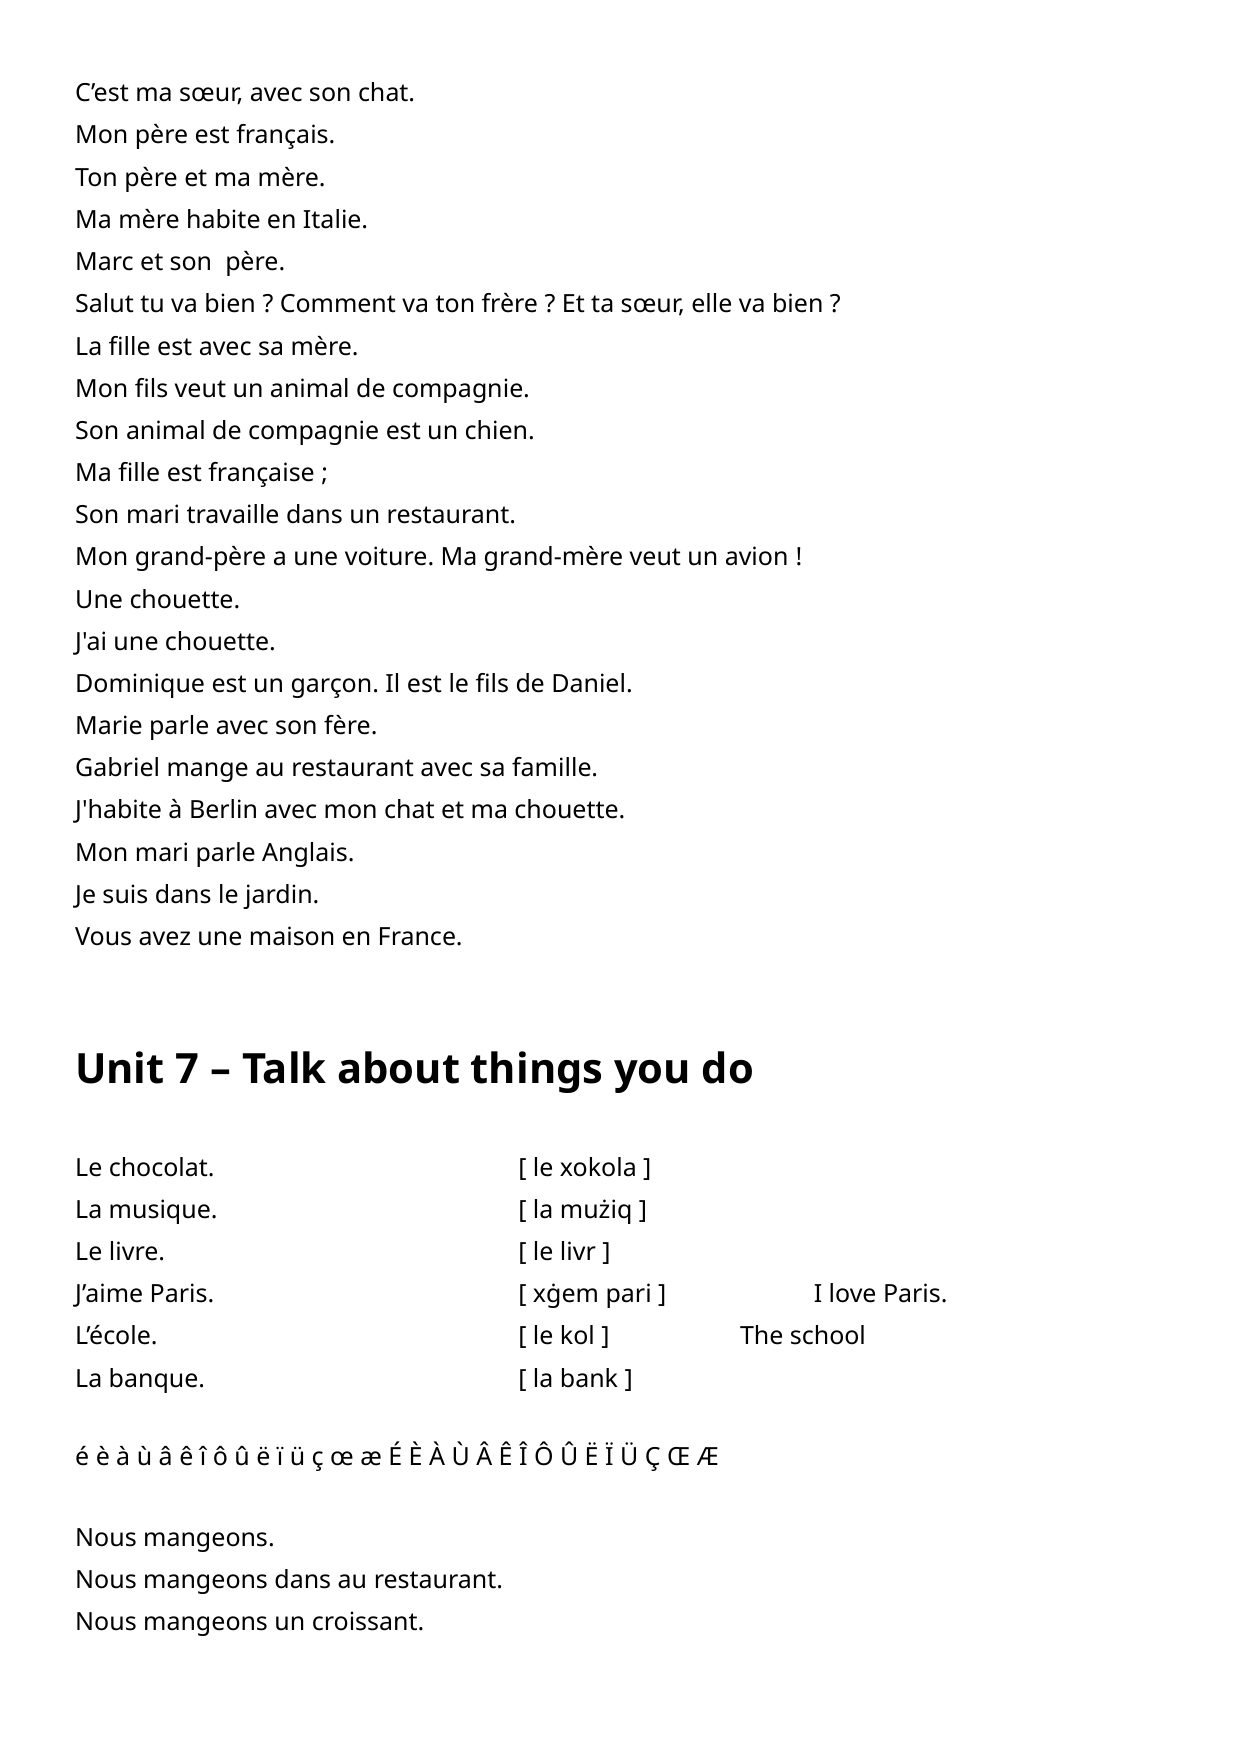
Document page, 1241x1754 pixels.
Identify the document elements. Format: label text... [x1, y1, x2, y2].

text Une chouette. [75, 581, 1165, 615]
text Mon mari parle Anglais. [75, 834, 1165, 868]
text Ma mère habite en Italie. [75, 202, 1165, 236]
text J'ai une chouette. [75, 623, 1165, 657]
text Marie parle avec son fère. [75, 708, 1165, 742]
text La musique. [ la mużiq ] [75, 1191, 1165, 1226]
text Ton père et ma mère. [75, 159, 1165, 193]
text Le chocolat. [ le xokola ] [75, 1149, 1165, 1183]
text Nous mangeons un croissant. [75, 1604, 1165, 1638]
text é è à ù â ê î ô û ë ï ü ç œ æ É È À Ù Â Ê Î Ô Û Ë Ï Ü Ç Œ Æ [75, 1438, 1165, 1472]
text J'habite à Berlin avec mon chat et ma chouette. [75, 792, 1165, 826]
text Mon grand-père a une voiture. Ma grand-mère veut un avion ! [75, 539, 1165, 573]
text C’est ma sœur, avec son chat. [75, 75, 1165, 109]
text Je suis dans le jardin. [75, 877, 1165, 911]
text Mon père est français. [75, 117, 1165, 151]
subtitle Unit 7 – Talk about things you do [75, 1039, 1165, 1096]
text Son mari travaille dans un restaurant. [75, 497, 1165, 531]
text La fille est avec sa mère. [75, 328, 1165, 362]
text La banque. [ la bank ] [75, 1360, 1165, 1394]
text Nous mangeons. [75, 1519, 1165, 1554]
text Nous mangeons dans au restaurant. [75, 1562, 1165, 1596]
text Salut tu va bien ? Comment va ton frère ? Et ta sœur, elle va bien ? [75, 286, 1165, 320]
text Le livre. [ le livr ] [75, 1234, 1165, 1268]
text L’école. [ le kol ] The school [75, 1318, 1165, 1352]
text Mon fils veut un animal de compagnie. [75, 370, 1165, 404]
text Son animal de compagnie est un chien. [75, 412, 1165, 447]
text Gabriel mange au restaurant avec sa famille. [75, 750, 1165, 784]
text Vous avez une maison en France. [75, 919, 1165, 953]
text Dominique est un garçon. Il est le fils de Daniel. [75, 666, 1165, 700]
text Marc et son père. [75, 244, 1165, 278]
text Ma fille est française ; [75, 455, 1165, 489]
text J’aime Paris. [ xġem pari ] I love Paris. [75, 1276, 1165, 1310]
